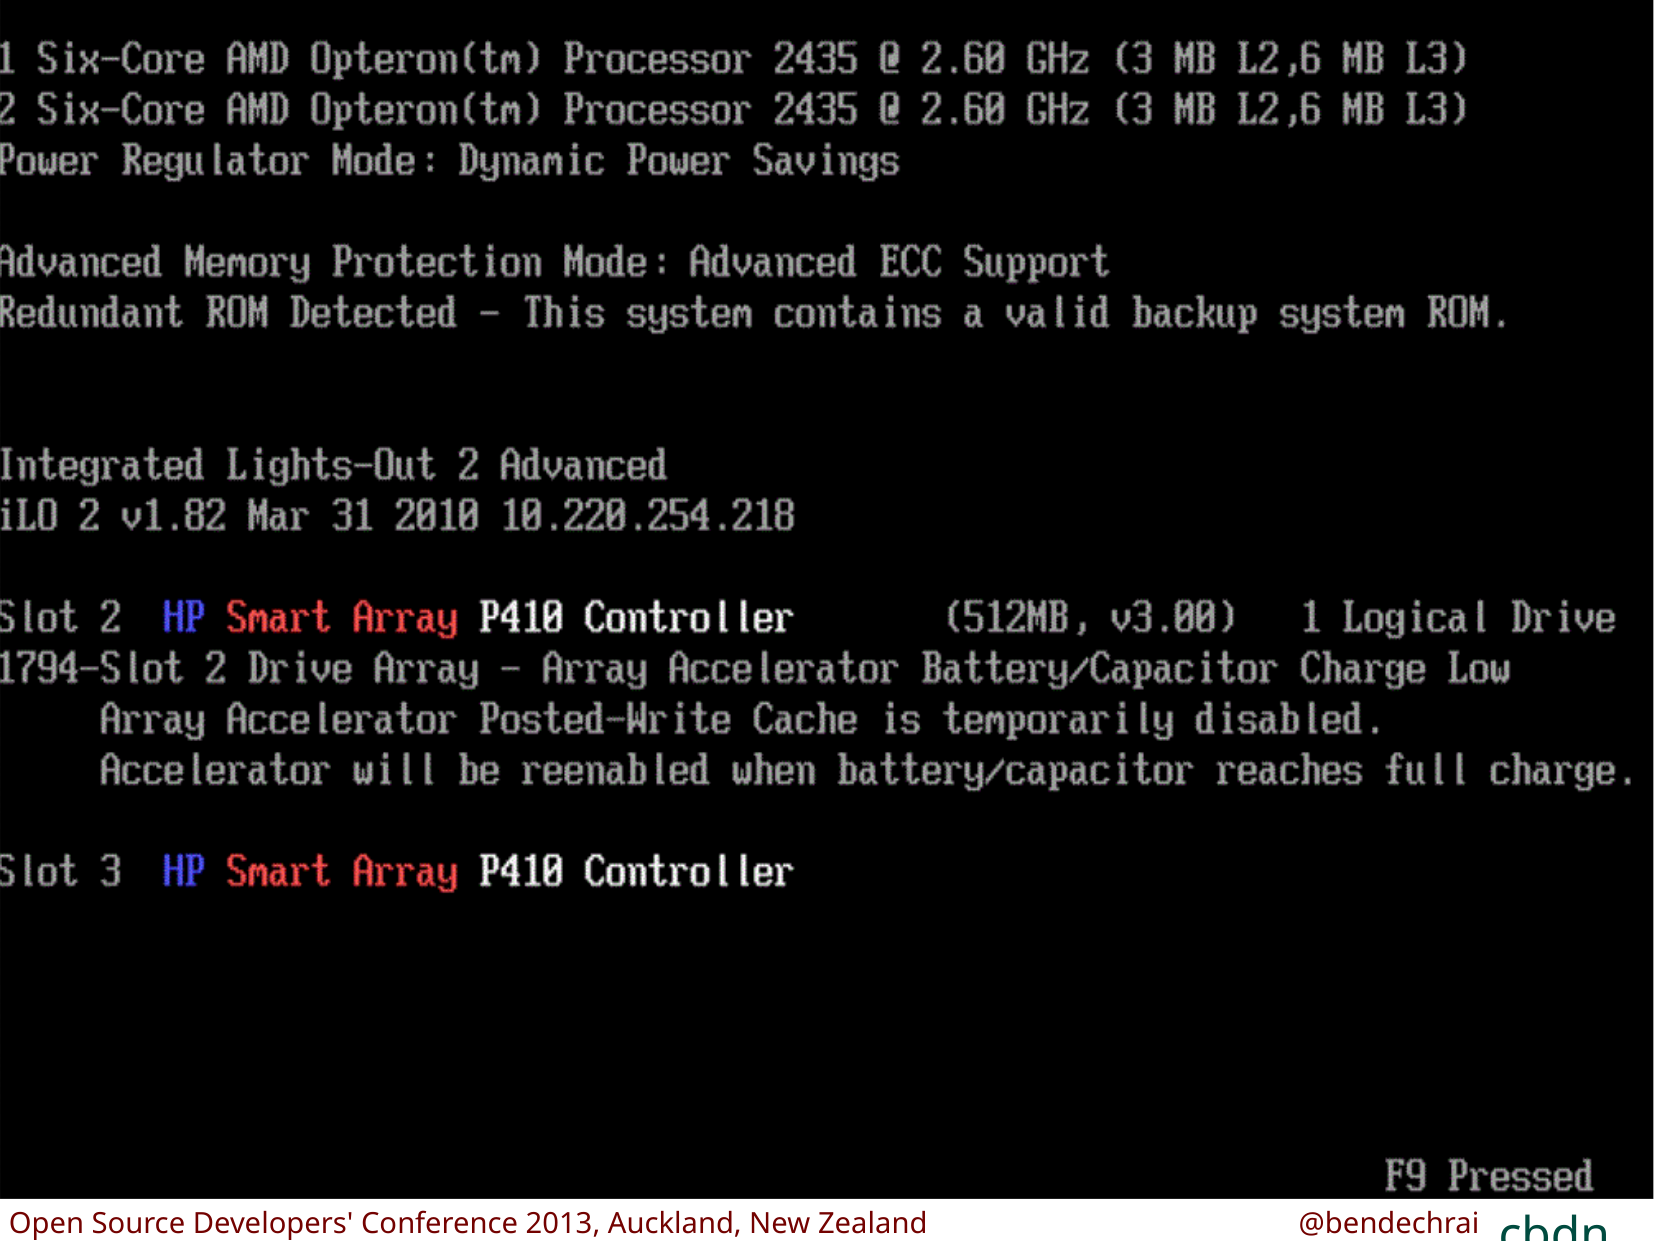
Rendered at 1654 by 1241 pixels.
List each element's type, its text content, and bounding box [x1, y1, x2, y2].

text_box Open Source Developers' Conference 2013, Auckland, New Zealand [0, 1194, 914, 1241]
text_box [914, 1198, 1283, 1241]
text_box [914, 1219, 922, 1231]
text_box @bendechrai [1283, 1194, 1483, 1241]
picture [0, 0, 1654, 1198]
text_box cbdn [1483, 1192, 1654, 1241]
